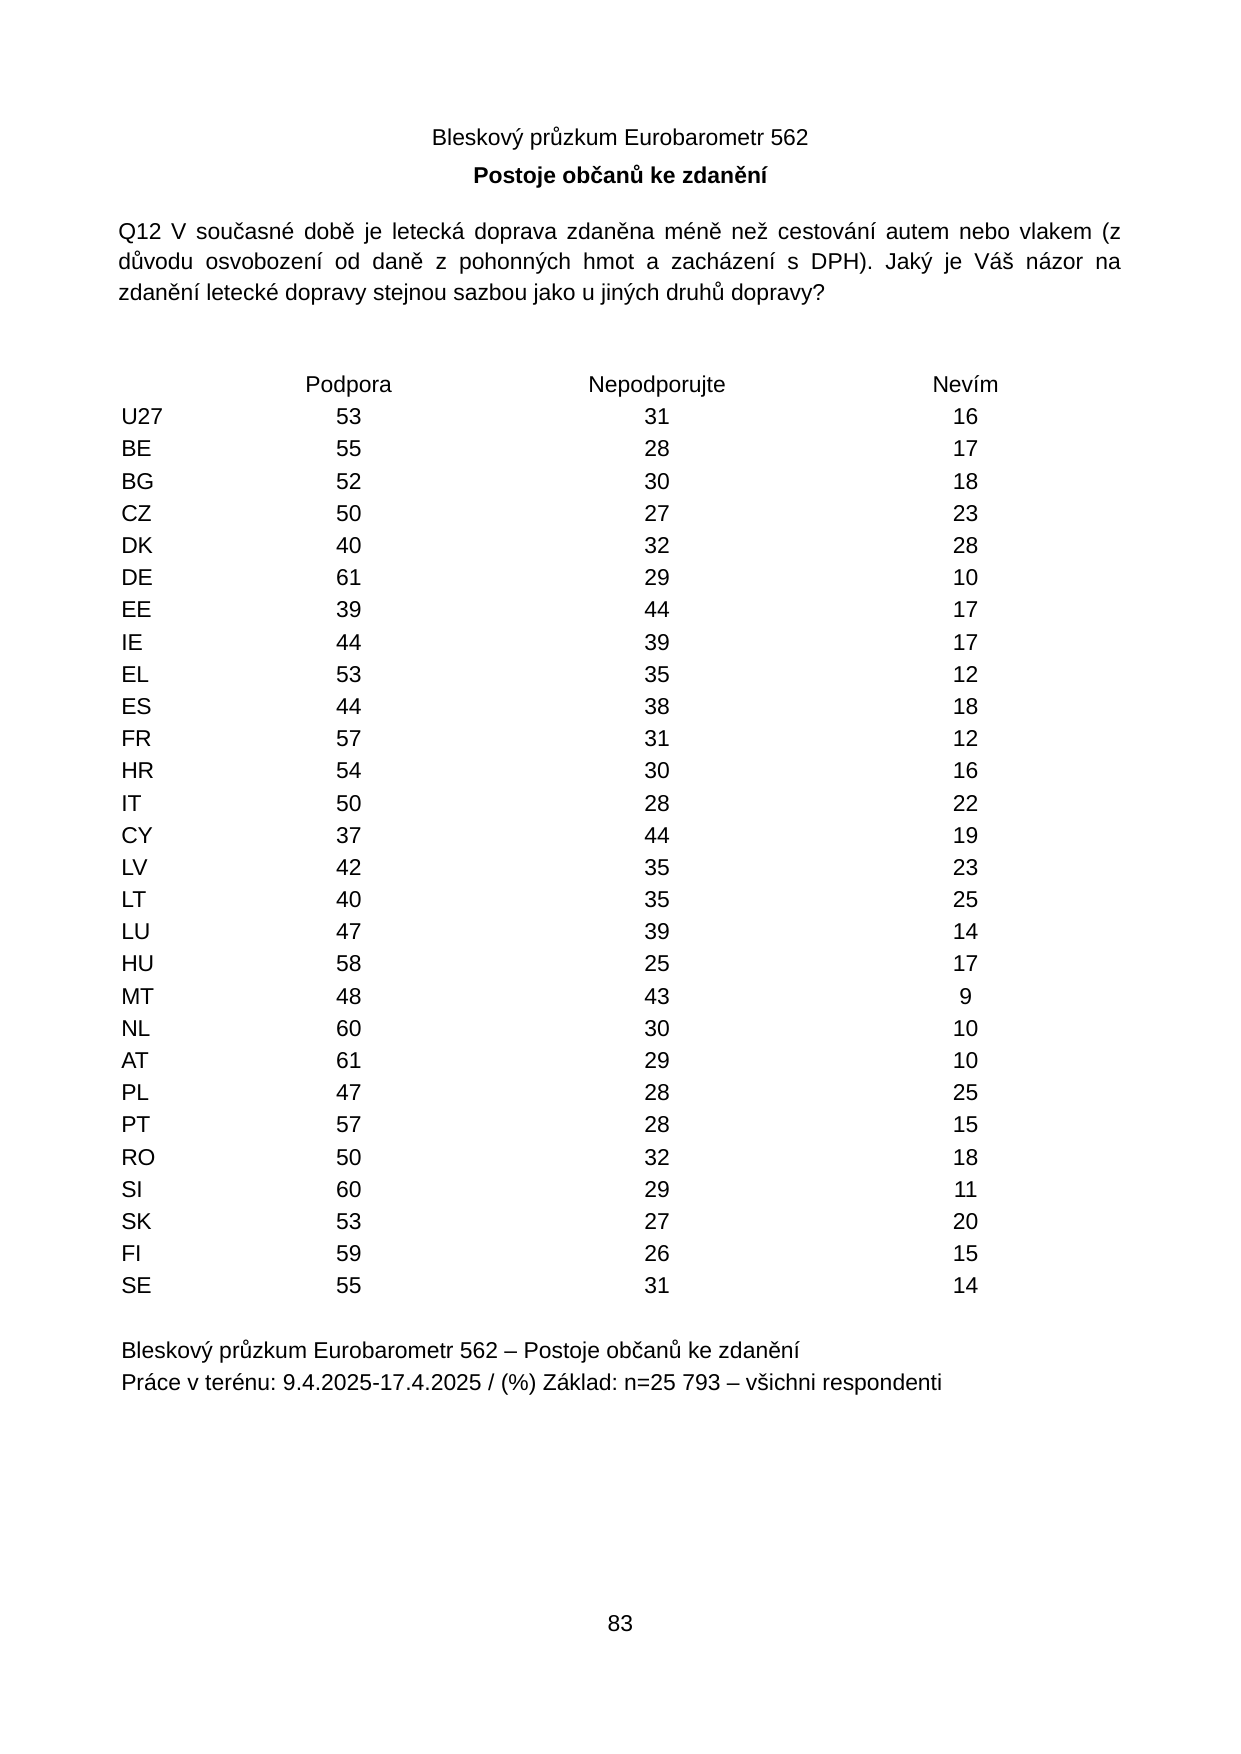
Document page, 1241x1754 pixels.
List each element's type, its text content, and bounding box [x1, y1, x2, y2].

table_cell 30 [503, 1012, 811, 1044]
table_cell 59 [194, 1237, 503, 1269]
table_cell 18 [811, 465, 1119, 497]
table_cell 15 [811, 1237, 1119, 1269]
table_cell 31 [503, 400, 811, 432]
table_cell 29 [503, 1044, 811, 1076]
table_cell 40 [194, 883, 503, 915]
table_cell 29 [503, 561, 811, 593]
table_cell 44 [503, 594, 811, 626]
table_cell RO [118, 1141, 194, 1173]
table_cell 29 [503, 1173, 811, 1205]
table_cell 61 [194, 1044, 503, 1076]
table_cell 23 [811, 851, 1119, 883]
table_cell 30 [503, 754, 811, 787]
table_cell 30 [503, 465, 811, 497]
table_cell 35 [503, 851, 811, 883]
table_cell IE [118, 626, 194, 658]
table_cell 35 [503, 883, 811, 915]
table_cell Bleskový průzkum Eurobarometr 562 – Postoje občanů ke zdanění [118, 1334, 1119, 1366]
table_cell 18 [811, 1141, 1119, 1173]
table_cell 10 [811, 561, 1119, 593]
table_cell 17 [811, 626, 1119, 658]
table_cell 25 [503, 948, 811, 980]
table_cell LV [118, 851, 194, 883]
table_cell 28 [503, 1076, 811, 1108]
table_cell LU [118, 915, 194, 947]
table_cell 28 [503, 1109, 811, 1141]
table_cell CY [118, 819, 194, 851]
table_cell SK [118, 1205, 194, 1237]
table_cell 27 [503, 1205, 811, 1237]
table_cell 20 [811, 1205, 1119, 1237]
table_cell 10 [811, 1044, 1119, 1076]
table_cell DK [118, 529, 194, 561]
table_cell 17 [811, 433, 1119, 465]
table_cell HR [118, 754, 194, 787]
table_cell 52 [194, 465, 503, 497]
table_cell 53 [194, 658, 503, 690]
table_cell 58 [194, 948, 503, 980]
table_cell 35 [503, 658, 811, 690]
table_cell U27 [118, 400, 194, 432]
table_cell 39 [194, 594, 503, 626]
table_cell 12 [811, 658, 1119, 690]
table_cell ES [118, 690, 194, 722]
table_cell 55 [194, 1269, 503, 1302]
table_cell CZ [118, 497, 194, 529]
table_cell 47 [194, 915, 503, 947]
table_cell 50 [194, 497, 503, 529]
table_cell 55 [194, 433, 503, 465]
table_cell 16 [811, 400, 1119, 432]
table_cell FI [118, 1237, 194, 1269]
table_cell 44 [194, 690, 503, 722]
table_cell [811, 1302, 1119, 1334]
table_header Podpora [194, 368, 503, 400]
table_cell Práce v terénu: 9.4.2025-17.4.2025 / (%) Základ: n=25 793 – všichni respondenti [118, 1366, 1119, 1398]
table_cell 60 [194, 1012, 503, 1044]
table_cell FR [118, 722, 194, 754]
table_cell 60 [194, 1173, 503, 1205]
table_cell 38 [503, 690, 811, 722]
table_cell 40 [194, 529, 503, 561]
table_cell BG [118, 465, 194, 497]
table_cell 19 [811, 819, 1119, 851]
table_cell SI [118, 1173, 194, 1205]
table_cell HU [118, 948, 194, 980]
table_cell 39 [503, 915, 811, 947]
table_cell 47 [194, 1076, 503, 1108]
table_cell SE [118, 1269, 194, 1302]
table_cell 50 [194, 787, 503, 819]
table_cell 53 [194, 1205, 503, 1237]
table_cell 14 [811, 915, 1119, 947]
table_header Nepodporujte [503, 368, 811, 400]
table_cell 28 [503, 433, 811, 465]
table_cell MT [118, 980, 194, 1012]
table_cell BE [118, 433, 194, 465]
table_header Nevím [811, 368, 1119, 400]
table_cell 27 [503, 497, 811, 529]
table_cell 22 [811, 787, 1119, 819]
table_cell AT [118, 1044, 194, 1076]
table_cell DE [118, 561, 194, 593]
table_cell 57 [194, 722, 503, 754]
table_cell 44 [503, 819, 811, 851]
table_cell 57 [194, 1109, 503, 1141]
table_cell [118, 1302, 194, 1334]
table_cell IT [118, 787, 194, 819]
table_cell 11 [811, 1173, 1119, 1205]
table_cell 17 [811, 594, 1119, 626]
table_cell 28 [503, 787, 811, 819]
table_cell 10 [811, 1012, 1119, 1044]
table_header [118, 368, 194, 400]
table_cell 48 [194, 980, 503, 1012]
table_cell 50 [194, 1141, 503, 1173]
table_cell [503, 1302, 811, 1334]
table_cell 25 [811, 883, 1119, 915]
table_cell EE [118, 594, 194, 626]
table_cell 37 [194, 819, 503, 851]
table_cell 28 [811, 529, 1119, 561]
table_cell 26 [503, 1237, 811, 1269]
table_cell 18 [811, 690, 1119, 722]
table_cell 12 [811, 722, 1119, 754]
table_cell 25 [811, 1076, 1119, 1108]
table_cell 61 [194, 561, 503, 593]
table_cell PT [118, 1109, 194, 1141]
table_cell 43 [503, 980, 811, 1012]
table_cell 16 [811, 754, 1119, 787]
text Q12 V současné době je letecká doprava zdaněna méně než cestování autem nebo vlakem (z důvodu osvobození od daně z pohonných hmot a zacházení s DPH). Jaký je Váš názor na zdanění letecké dopravy stejnou sazbou jako u jiných druhů dopravy? [118, 218, 1122, 305]
table_cell 44 [194, 626, 503, 658]
table_cell PL [118, 1076, 194, 1108]
table_cell 53 [194, 400, 503, 432]
table_cell LT [118, 883, 194, 915]
table_cell 54 [194, 754, 503, 787]
table_cell [194, 1302, 503, 1334]
table_cell 42 [194, 851, 503, 883]
table_cell 14 [811, 1269, 1119, 1302]
table_cell 9 [811, 980, 1119, 1012]
table_cell 39 [503, 626, 811, 658]
table_cell EL [118, 658, 194, 690]
table_cell 31 [503, 1269, 811, 1302]
table_cell 15 [811, 1109, 1119, 1141]
table_cell 32 [503, 529, 811, 561]
table_cell 17 [811, 948, 1119, 980]
table_cell 31 [503, 722, 811, 754]
table_cell NL [118, 1012, 194, 1044]
table_cell 32 [503, 1141, 811, 1173]
table_cell 23 [811, 497, 1119, 529]
